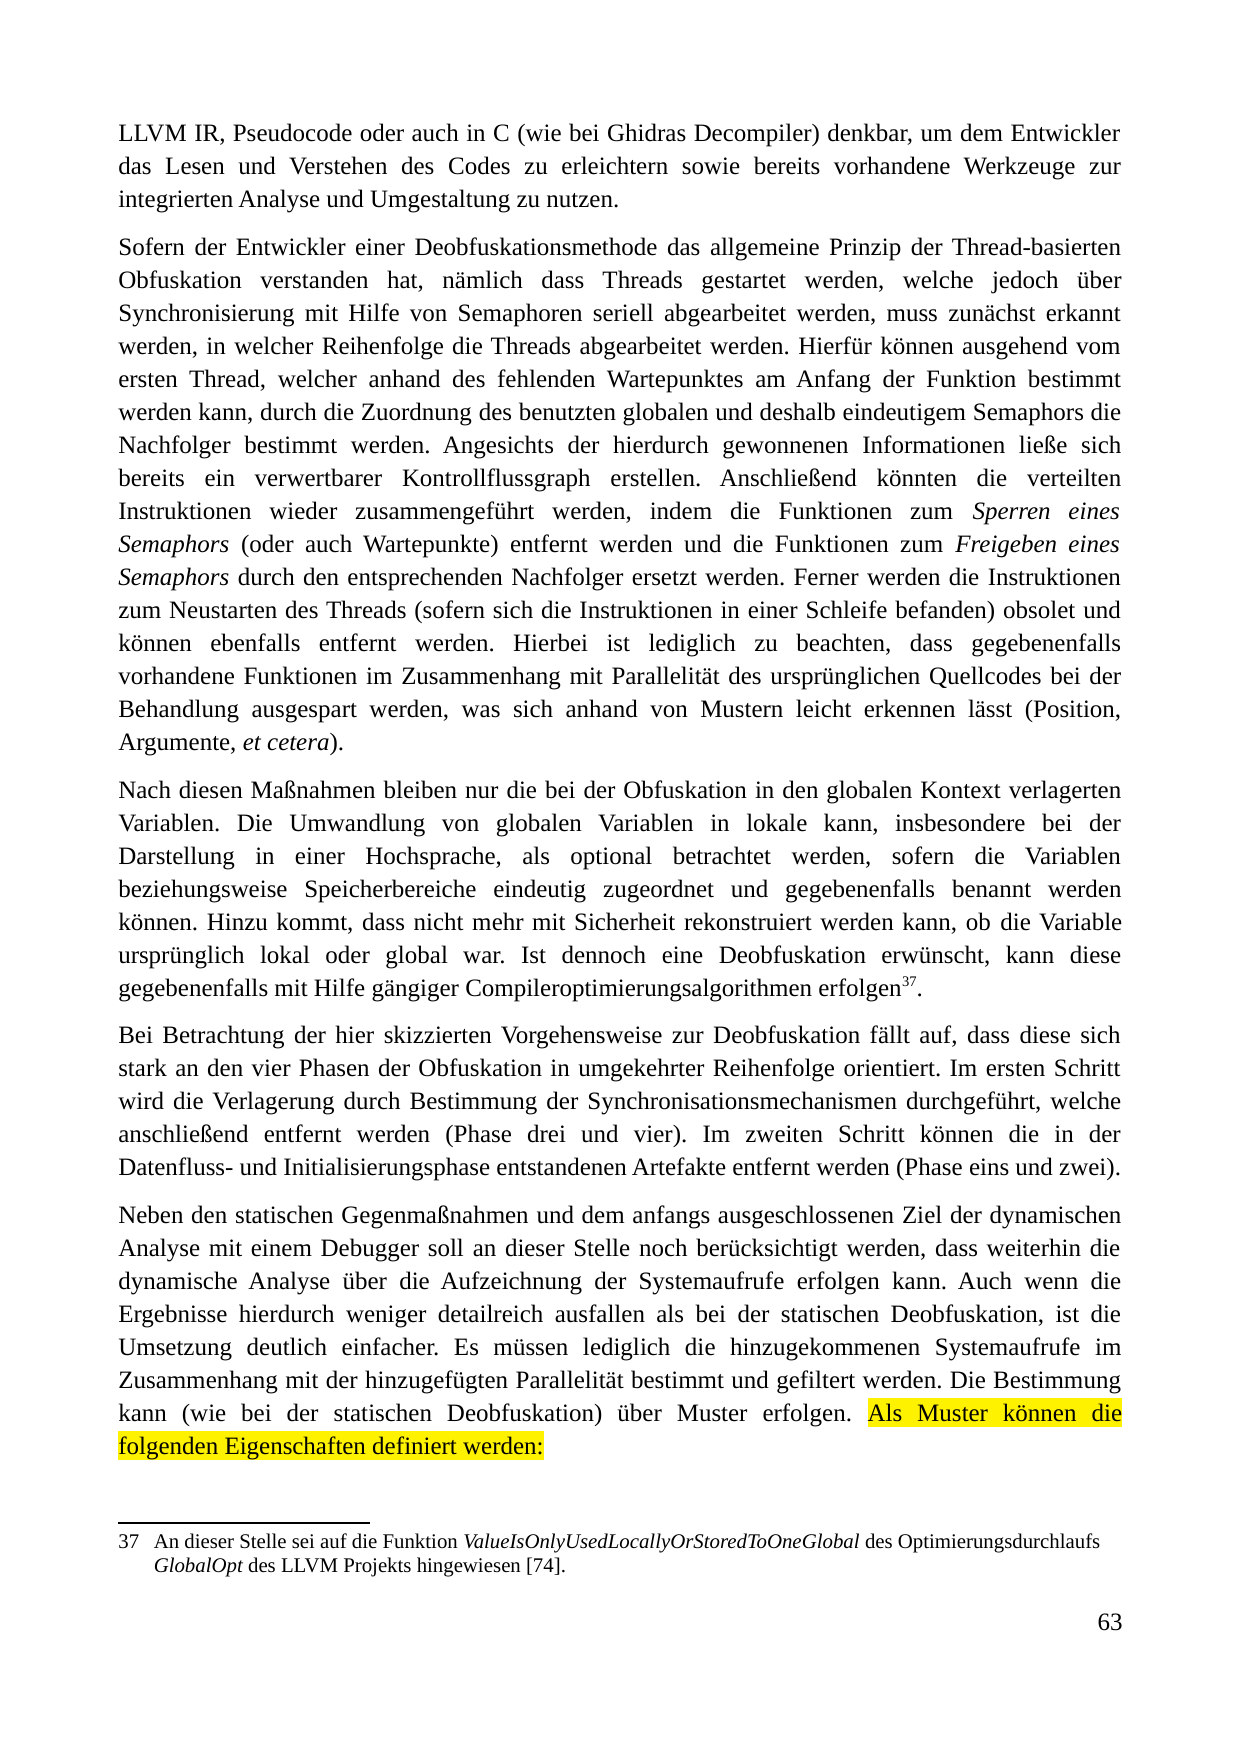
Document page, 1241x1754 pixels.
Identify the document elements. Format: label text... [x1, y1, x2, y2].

text LLVM IR, Pseudocode oder auch in C (wie bei Ghidras Decompiler) denkbar, um dem Entwickler das Lesen und Verstehen des Codes zu erleichtern sowie bereits vorhandene Werkzeuge zur integrierten Analyse und Umgestaltung zu nutzen. [118, 118, 1122, 213]
text Neben den statischen Gegenmaßnahmen und dem anfangs ausgeschlossenen Ziel der dynamischen Analyse mit einem Debugger soll an dieser Stelle noch berücksichtigt werden, dass weiterhin die dynamische Analyse über die Aufzeichnung der Systemaufrufe erfolgen kann. Auch wenn die Ergebnisse hierdurch weniger detailreich ausfallen als bei der statischen Deobfuskation, ist die Umsetzung deutlich einfacher. Es müssen lediglich die hinzugekommenen Systemaufrufe im Zusammenhang mit der hinzugefügten Parallelität bestimmt und gefiltert werden. Die Bestimmung kann (wie bei der statischen Deobfuskation) über Muster erfolgen. Als Muster können die folgenden Eigenschaften definiert werden: [118, 1200, 1122, 1460]
text Nach diesen Maßnahmen bleiben nur die bei der Obfuskation in den globalen Kontext verlagerten Variablen. Die Umwandlung von globalen Variablen in lokale kann, insbesondere bei der Darstellung in einer Hochsprache, als optional betrachtet werden, sofern die Variablen beziehungsweise Speicherbereiche eindeutig zugeordnet und gegebenenfalls benannt werden können. Hinzu kommt, dass nicht mehr mit Sicherheit rekonstruiert werden kann, ob die Variable ursprünglich lokal oder global war. Ist dennoch eine Deobfuskation erwünscht, kann diese gegebenenfalls mit Hilfe gängiger Compileroptimierungsalgorithmen erfolgen. [118, 775, 1122, 1002]
text Sofern der Entwickler einer Deobfuskationsmethode das allgemeine Prinzip der Thread-basierten Obfuskation verstanden hat, nämlich dass Threads gestartet werden, welche jedoch über Synchronisierung mit Hilfe von Semaphoren seriell abgearbeitet werden, muss zunächst erkannt werden, in welcher Reihenfolge die Threads abgearbeitet werden. Hierfür können ausgehend vom ersten Thread, welcher anhand des fehlenden Wartepunktes am Anfang der Funktion bestimmt werden kann, durch die Zuordnung des benutzten globalen und deshalb eindeutigem Semaphors die Nachfolger bestimmt werden. Angesichts der hierdurch gewonnenen Informationen ließe sich bereits ein verwertbarer Kontrollflussgraph erstellen. Anschließend könnten die verteilten Instruktionen wieder zusammengeführt werden, indem die Funktionen zum Sperren eines Semaphors (oder auch Wartepunkte) entfernt werden und die Funktionen zum Freigeben eines Semaphors durch den entsprechenden Nachfolger ersetzt werden. Ferner werden die Instruktionen zum Neustarten des Threads (sofern sich die Instruktionen in einer Schleife befanden) obsolet und können ebenfalls entfernt werden. Hierbei ist lediglich zu beachten, dass gegebenenfalls vorhandene Funktionen im Zusammenhang mit Parallelität des ursprünglichen Quellcodes bei der Behandlung ausgespart werden, was sich anhand von Mustern leicht erkennen lässt (Position, Argumente, et cetera). [118, 232, 1122, 756]
text Bei Betrachtung der hier skizzierten Vorgehensweise zur Deobfuskation fällt auf, dass diese sich stark an den vier Phasen der Obfuskation in umgekehrter Reihenfolge orientiert. Im ersten Schritt wird die Verlagerung durch Bestimmung der Synchronisationsmechanismen durchgeführt, welche anschließend entfernt werden (Phase drei und vier). Im zweiten Schritt können die in der Datenfluss- und Initialisierungsphase entstandenen Artefakte entfernt werden (Phase eins und zwei). [118, 1020, 1122, 1181]
text An dieser Stelle sei auf die Funktion ValueIsOnlyUsedLocallyOrStoredToOneGlobal des Optimierungsdurchlaufs GlobalOpt des LLVM Projekts hingewiesen [74]. [118, 1529, 1122, 1577]
